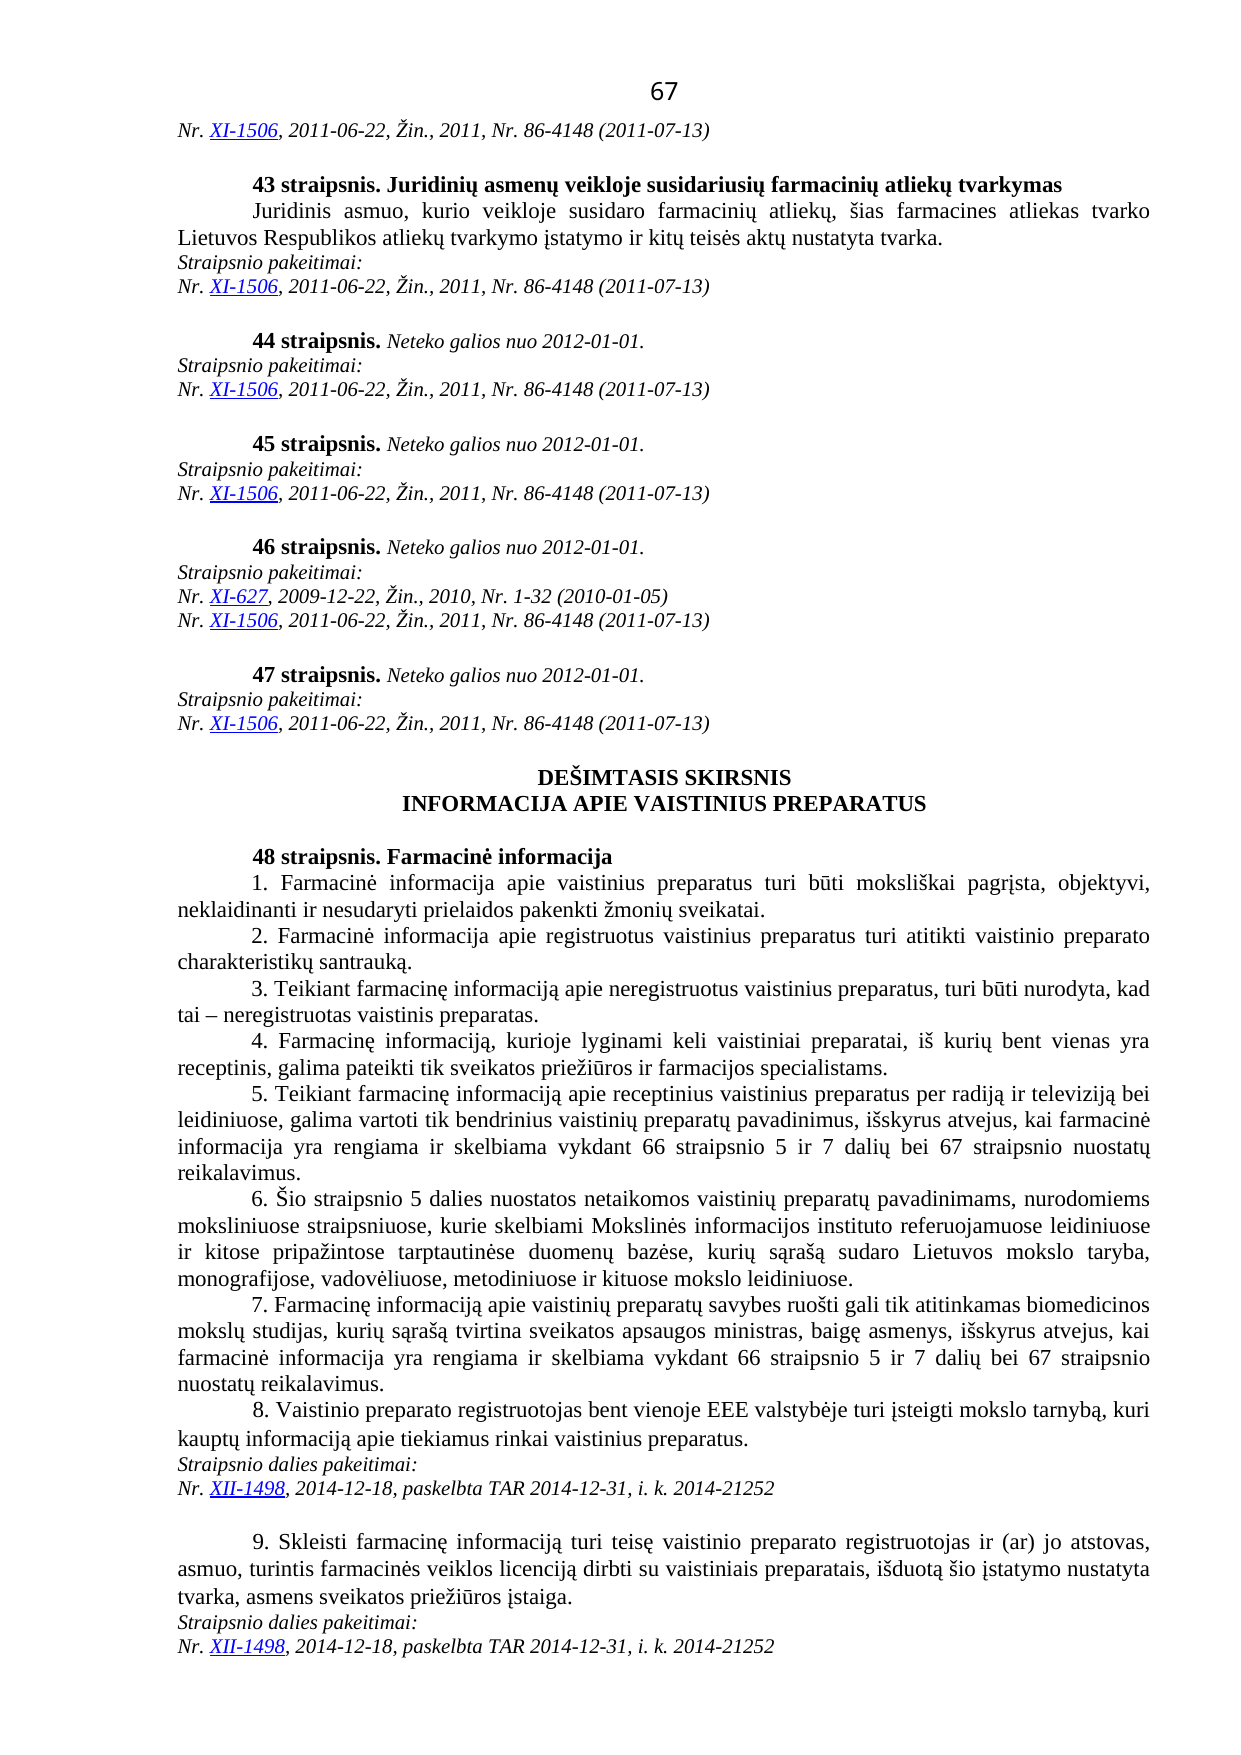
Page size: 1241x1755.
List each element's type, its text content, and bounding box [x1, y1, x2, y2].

text 47 straipsnis. Neteko galios nuo 2012-01-01. [252, 661, 1152, 687]
text 43 straipsnis. Juridinių asmenų veikloje susidariusių farmacinių atliekų tvarkymas [252, 171, 1152, 197]
text INFORMACIJA APIE VAISTINIUS PREPARATUS [177, 790, 1152, 817]
text Juridinis asmuo, kurio veikloje susidaro farmacinių atliekų, šias farmacines atliekas tvarko Lietuvos Respublikos atliekų tvarkymo įstatymo ir kitų teisės aktų nustatyta tvarka. [177, 197, 1152, 250]
text Nr. XI-1506, 2011-06-22, Žin., 2011, Nr. 86-4148 (2011-07-13) [177, 118, 1152, 142]
text Straipsnio pakeitimai: [177, 250, 1152, 274]
text 8. Vaistinio preparato registruotojas bent vienoje EEE valstybėje turi įsteigti mokslo tarnybą, kuri kauptų informaciją apie tiekiamus rinkai vaistinius preparatus. [177, 1396, 1152, 1451]
text Nr. XI-1506, 2011-06-22, Žin., 2011, Nr. 86-4148 (2011-07-13) [177, 481, 1152, 504]
text Straipsnio pakeitimai: [177, 687, 1152, 711]
text Straipsnio pakeitimai: [177, 353, 1152, 377]
text Straipsnio pakeitimai: [177, 456, 1152, 481]
text 45 straipsnis. Neteko galios nuo 2012-01-01. [252, 430, 1152, 456]
text 7. Farmacinę informaciją apie vaistinių preparatų savybes ruošti gali tik atitinkamas biomedicinos mokslų studijas, kurių sąrašą tvirtina sveikatos apsaugos ministras, baigę asmenys, išskyrus atvejus, kai farmacinė informacija yra rengiama ir skelbiama vykdant 66 straipsnio 5 ir 7 dalių bei 67 straipsnio nuostatų reikalavimus. [177, 1291, 1152, 1396]
text Nr. XI-1506, 2011-06-22, Žin., 2011, Nr. 86-4148 (2011-07-13) [177, 608, 1152, 632]
text 46 straipsnis. Neteko galios nuo 2012-01-01. [252, 533, 1152, 560]
text 2. Farmacinė informacija apie registruotus vaistinius preparatus turi atitikti vaistinio preparato charakteristikų santrauką. [177, 922, 1152, 975]
text Nr. XII-1498, 2014-12-18, paskelbta TAR 2014-12-31, i. k. 2014-21252 [177, 1634, 1152, 1658]
text 3. Teikiant farmacinę informaciją apie neregistruotus vaistinius preparatus, turi būti nurodyta, kad tai – neregistruotas vaistinis preparatas. [177, 975, 1152, 1027]
text 44 straipsnis. Neteko galios nuo 2012-01-01. [252, 327, 1152, 353]
text Nr. XI-1506, 2011-06-22, Žin., 2011, Nr. 86-4148 (2011-07-13) [177, 711, 1152, 735]
text Nr. XI-1506, 2011-06-22, Žin., 2011, Nr. 86-4148 (2011-07-13) [177, 377, 1152, 401]
text Straipsnio dalies pakeitimai: [177, 1610, 1152, 1634]
text 1. Farmacinė informacija apie vaistinius preparatus turi būti moksliškai pagrįsta, objektyvi, neklaidinanti ir nesudaryti prielaidos pakenkti žmonių sveikatai. [177, 869, 1152, 922]
text Straipsnio pakeitimai: [177, 560, 1152, 584]
text 5. Teikiant farmacinę informaciją apie receptinius vaistinius preparatus per radiją ir televiziją bei leidiniuose, galima vartoti tik bendrinius vaistinių preparatų pavadinimus, išskyrus atvejus, kai farmacinė informacija yra rengiama ir skelbiama vykdant 66 straipsnio 5 ir 7 dalių bei 67 straipsnio nuostatų reikalavimus. [177, 1080, 1152, 1186]
text 9. Skleisti farmacinę informaciją turi teisę vaistinio preparato registruotojas ir (ar) jo atstovas, asmuo, turintis farmacinės veiklos licenciją dirbti su vaistiniais preparatais, išduotą šio įstatymo nustatyta tvarka, asmens sveikatos priežiūros įstaiga. [177, 1528, 1152, 1610]
text Nr. XII-1498, 2014-12-18, paskelbta TAR 2014-12-31, i. k. 2014-21252 [177, 1476, 1152, 1499]
text Nr. XI-627, 2009-12-22, Žin., 2010, Nr. 1-32 (2010-01-05) [177, 584, 1152, 608]
text DEŠIMTASIS SKIRSNIS [177, 764, 1152, 790]
text 4. Farmacinę informaciją, kurioje lyginami keli vaistiniai preparatai, iš kurių bent vienas yra receptinis, galima pateikti tik sveikatos priežiūros ir farmacijos specialistams. [177, 1027, 1152, 1080]
text Straipsnio dalies pakeitimai: [177, 1451, 1152, 1476]
text 6. Šio straipsnio 5 dalies nuostatos netaikomos vaistinių preparatų pavadinimams, nurodomiems moksliniuose straipsniuose, kurie skelbiami Mokslinės informacijos instituto referuojamuose leidiniuose ir kitose pripažintose tarptautinėse duomenų bazėse, kurių sąrašą sudaro Lietuvos mokslo taryba, monografijose, vadovėliuose, metodiniuose ir kituose mokslo leidiniuose. [177, 1186, 1152, 1291]
text 48 straipsnis. Farmacinė informacija [177, 843, 1152, 869]
text Nr. XI-1506, 2011-06-22, Žin., 2011, Nr. 86-4148 (2011-07-13) [177, 274, 1152, 298]
